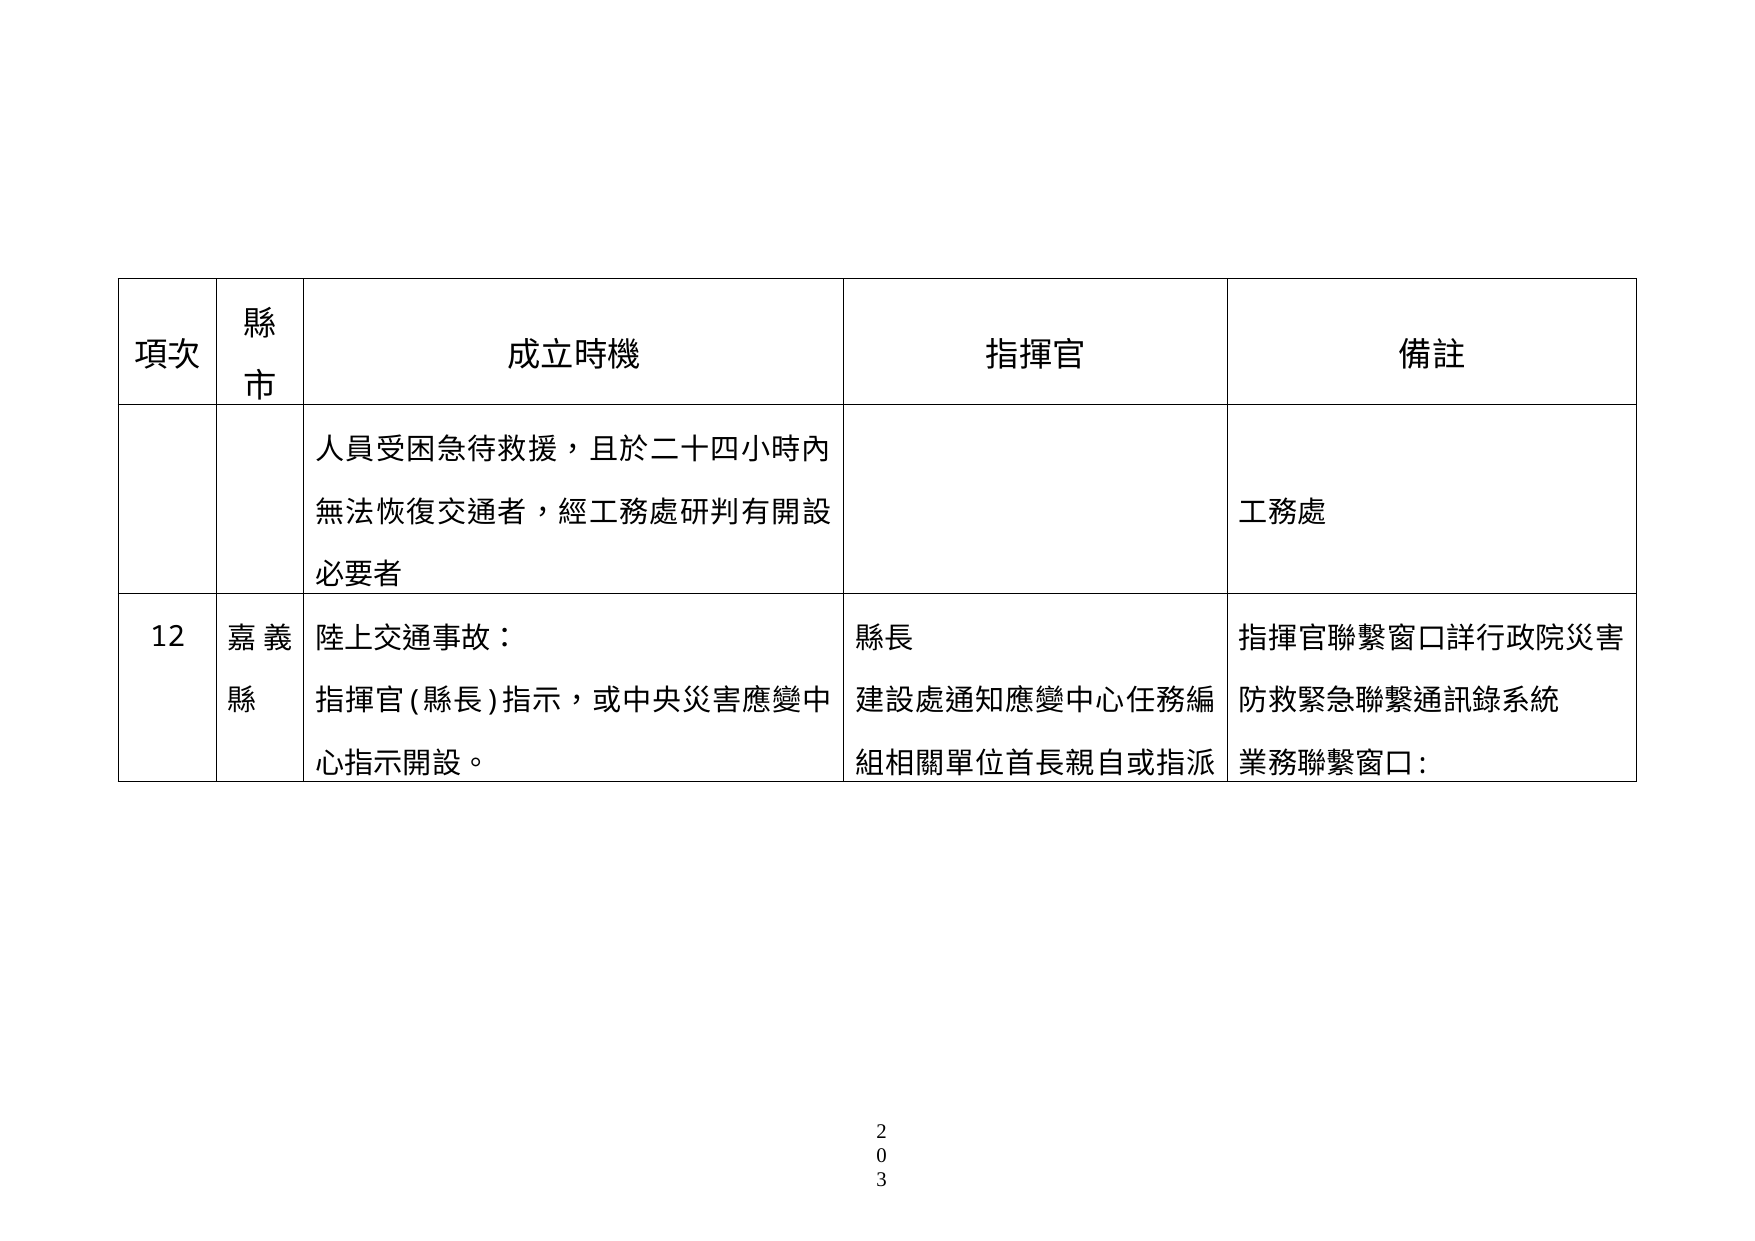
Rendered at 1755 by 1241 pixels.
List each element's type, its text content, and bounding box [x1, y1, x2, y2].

table_header 縣市 [217, 279, 303, 404]
table_cell [217, 405, 303, 593]
table_cell 指揮官聯繫窗口詳行政院災害防救緊急聯繋通訊錄系統 業務聯繫窗口: [1228, 594, 1636, 781]
table_cell [844, 405, 1227, 593]
table_cell 縣長 建設處通知應變中心任務編組相關單位首長親自或指派 [844, 594, 1227, 781]
table_cell [119, 405, 216, 593]
table_header 備註 [1228, 279, 1636, 404]
table_header 指揮官 [844, 279, 1227, 404]
table_header 成立時機 [304, 279, 843, 404]
table_header 項次 [119, 279, 216, 404]
table_cell 工務處 [1228, 405, 1636, 593]
table_cell 陸上交通事故： 指揮官(縣長)指示，或中央災害應變中心指示開設。 [304, 594, 843, 781]
table_cell 12 [119, 594, 216, 781]
table_cell 嘉義縣 [217, 594, 303, 781]
table_cell 人員受困急待救援，且於二十四小時內無法恢復交通者，經工務處研判有開設必要者 [304, 405, 843, 593]
